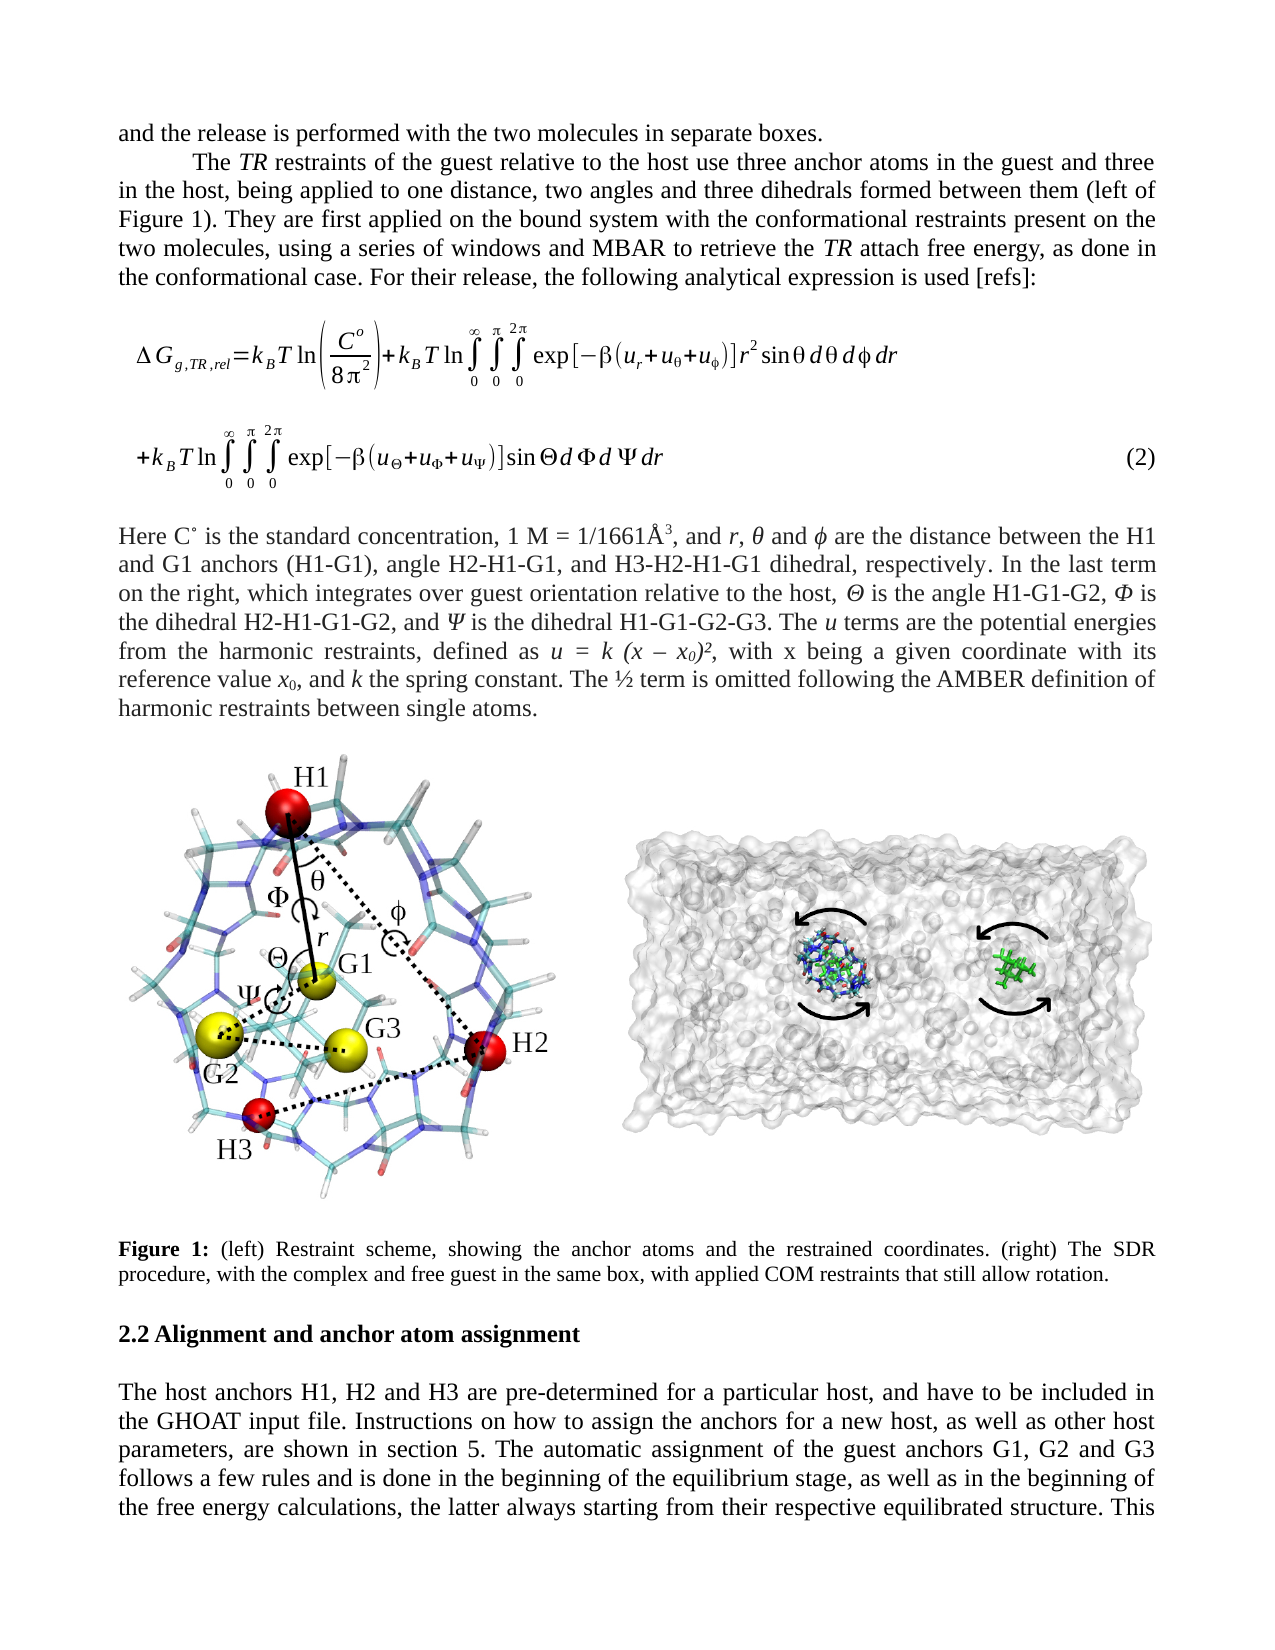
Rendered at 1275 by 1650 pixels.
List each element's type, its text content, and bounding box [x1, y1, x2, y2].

text The host anchors H1, H2 and H3 are pre-determined for a particular host, and have to be included in the GHOAT input file. Instructions on how to assign the anchors for a new host, as well as other host parameters, are shown in section 5. The automatic assignment of the guest anchors G1, G2 and G3 follows a few rules and is done in the beginning of the equilibrium stage, as well as in the beginning of the free energy calculations, the latter always starting from their respective equilibrated structure. This [118, 1377, 1157, 1521]
text (2) [118, 421, 1157, 492]
text Figure 1: (left) Restraint scheme, showing the anchor atoms and the restrained coordinates. (right) The SDR procedure, with the complex and free guest in the same box, with applied COM restraints that still allow rotation. [118, 1236, 1157, 1286]
text 2.2 Alignment and anchor atom assignment [118, 1319, 1157, 1348]
text and the release is performed with the two molecules in separate boxes. [118, 118, 1157, 147]
picture [118, 750, 1157, 1207]
text Here C∘ is the standard concentration, 1 M = 1/1661Å3, and r, θ and ϕ are the distance between the H1 and G1 anchors (H1-G1), angle H2-H1-G1, and H3-H2-H1-G1 dihedral, respectively. In the last term on the right, which integrates over guest orientation relative to the host, Θ is the angle H1-G1-G2, Φ is the dihedral H2-H1-G1-G2, and Ψ is the dihedral H1-G1-G2-G3. The u terms are the potential energies from the harmonic restraints, defined as u = k (x – x0)², with x being a given coordinate with its reference value x0, and k the spring constant. The ½ term is omitted following the AMBER definition of harmonic restraints between single atoms. [118, 521, 1157, 722]
text The TR restraints of the guest relative to the host use three anchor atoms in the guest and three in the host, being applied to one distance, two angles and three dihedrals formed between them (left of Figure 1). They are first applied on the bound system with the conformational restraints present on the two molecules, using a series of windows and MBAR to retrieve the TR attach free energy, as done in the conformational case. For their release, the following analytical expression is used [refs]: [118, 147, 1157, 291]
